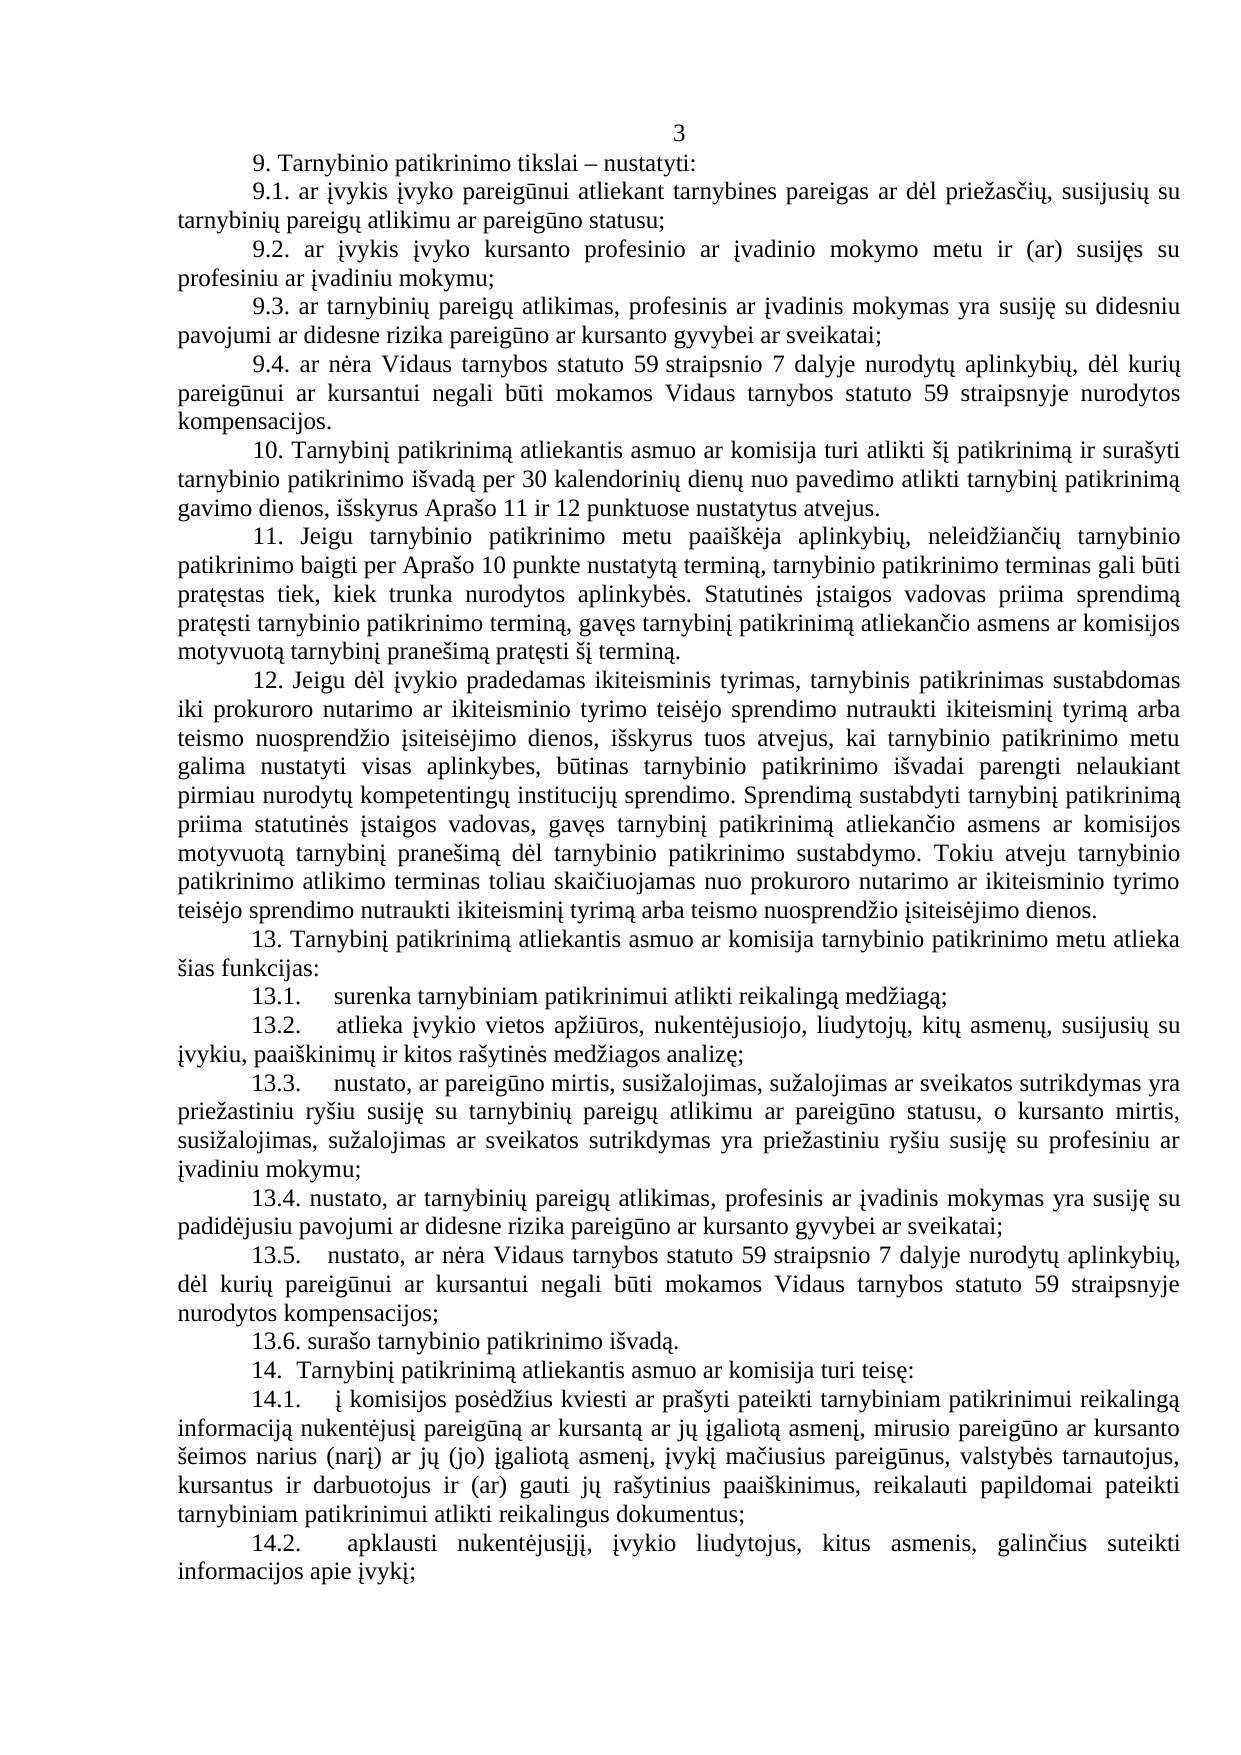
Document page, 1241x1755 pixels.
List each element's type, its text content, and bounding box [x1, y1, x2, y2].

text 13.5. nustato, ar nėra Vidaus tarnybos statuto 59 straipsnio 7 dalyje nurodytų aplinkybių, dėl kurių pareigūnui ar kursantui negali būti mokamos Vidaus tarnybos statuto 59 straipsnyje nurodytos kompensacijos; [177, 1240, 1181, 1326]
text 14. Tarnybinį patikrinimą atliekantis asmuo ar komisija turi teisę: [177, 1355, 1181, 1384]
text 9.3. ar tarnybinių pareigų atlikimas, profesinis ar įvadinis mokymas yra susiję su didesniu pavojumi ar didesne rizika pareigūno ar kursanto gyvybei ar sveikatai; [177, 291, 1181, 349]
text 13.6. surašo tarnybinio patikrinimo išvadą. [177, 1326, 1181, 1355]
text 9.1. ar įvykis įvyko pareigūnui atliekant tarnybines pareigas ar dėl priežasčių, susijusių su tarnybinių pareigų atlikimu ar pareigūno statusu; [177, 176, 1181, 234]
text 9. Tarnybinio patikrinimo tikslai – nustatyti: [177, 148, 1181, 176]
text 14.1. į komisijos posėdžius kviesti ar prašyti pateikti tarnybiniam patikrinimui reikalingą informaciją nukentėjusį pareigūną ar kursantą ar jų įgaliotą asmenį, mirusio pareigūno ar kursanto šeimos narius (narį) ar jų (jo) įgaliotą asmenį, įvykį mačiusius pareigūnus, valstybės tarnautojus, kursantus ir darbuotojus ir (ar) gauti jų rašytinius paaiškinimus, reikalauti papildomai pateikti tarnybiniam patikrinimui atlikti reikalingus dokumentus; [177, 1384, 1181, 1528]
text 13.3. nustato, ar pareigūno mirtis, susižalojimas, sužalojimas ar sveikatos sutrikdymas yra priežastiniu ryšiu susiję su tarnybinių pareigų atlikimu ar pareigūno statusu, o kursanto mirtis, susižalojimas, sužalojimas ar sveikatos sutrikdymas yra priežastiniu ryšiu susiję su profesiniu ar įvadiniu mokymu; [177, 1068, 1181, 1183]
text 14.2. apklausti nukentėjusįjį, įvykio liudytojus, kitus asmenis, galinčius suteikti informacijos apie įvykį; [177, 1528, 1181, 1585]
text 13.1. surenka tarnybiniam patikrinimui atlikti reikalingą medžiagą; [177, 981, 1181, 1010]
text 12. Jeigu dėl įvykio pradedamas ikiteisminis tyrimas, tarnybinis patikrinimas sustabdomas iki prokuroro nutarimo ar ikiteisminio tyrimo teisėjo sprendimo nutraukti ikiteisminį tyrimą arba teismo nuosprendžio įsiteisėjimo dienos, išskyrus tuos atvejus, kai tarnybinio patikrinimo metu galima nustatyti visas aplinkybes, būtinas tarnybinio patikrinimo išvadai parengti nelaukiant pirmiau nurodytų kompetentingų institucijų sprendimo. Sprendimą sustabdyti tarnybinį patikrinimą priima statutinės įstaigos vadovas, gavęs tarnybinį patikrinimą atliekančio asmens ar komisijos motyvuotą tarnybinį pranešimą dėl tarnybinio patikrinimo sustabdymo. Tokiu atveju tarnybinio patikrinimo atlikimo terminas toliau skaičiuojamas nuo prokuroro nutarimo ar ikiteisminio tyrimo teisėjo sprendimo nutraukti ikiteisminį tyrimą arba teismo nuosprendžio įsiteisėjimo dienos. [177, 665, 1181, 924]
text 11. Jeigu tarnybinio patikrinimo metu paaiškėja aplinkybių, neleidžiančių tarnybinio patikrinimo baigti per Aprašo 10 punkte nustatytą terminą, tarnybinio patikrinimo terminas gali būti pratęstas tiek, kiek trunka nurodytos aplinkybės. Statutinės įstaigos vadovas priima sprendimą pratęsti tarnybinio patikrinimo terminą, gavęs tarnybinį patikrinimą atliekančio asmens ar komisijos motyvuotą tarnybinį pranešimą pratęsti šį terminą. [177, 521, 1181, 665]
text 13.4. nustato, ar tarnybinių pareigų atlikimas, profesinis ar įvadinis mokymas yra susiję su padidėjusiu pavojumi ar didesne rizika pareigūno ar kursanto gyvybei ar sveikatai; [177, 1183, 1181, 1240]
text 13.2. atlieka įvykio vietos apžiūros, nukentėjusiojo, liudytojų, kitų asmenų, susijusių su įvykiu, paaiškinimų ir kitos rašytinės medžiagos analizę; [177, 1010, 1181, 1068]
text 9.4. ar nėra Vidaus tarnybos statuto 59 straipsnio 7 dalyje nurodytų aplinkybių, dėl kurių pareigūnui ar kursantui negali būti mokamos Vidaus tarnybos statuto 59 straipsnyje nurodytos kompensacijos. [177, 349, 1181, 435]
text 10. Tarnybinį patikrinimą atliekantis asmuo ar komisija turi atlikti šį patikrinimą ir surašyti tarnybinio patikrinimo išvadą per 30 kalendorinių dienų nuo pavedimo atlikti tarnybinį patikrinimą gavimo dienos, išskyrus Aprašo 11 ir 12 punktuose nustatytus atvejus. [177, 435, 1181, 521]
text 13. Tarnybinį patikrinimą atliekantis asmuo ar komisija tarnybinio patikrinimo metu atlieka šias funkcijas: [177, 924, 1181, 981]
text 9.2. ar įvykis įvyko kursanto profesinio ar įvadinio mokymo metu ir (ar) susijęs su profesiniu ar įvadiniu mokymu; [177, 234, 1181, 291]
